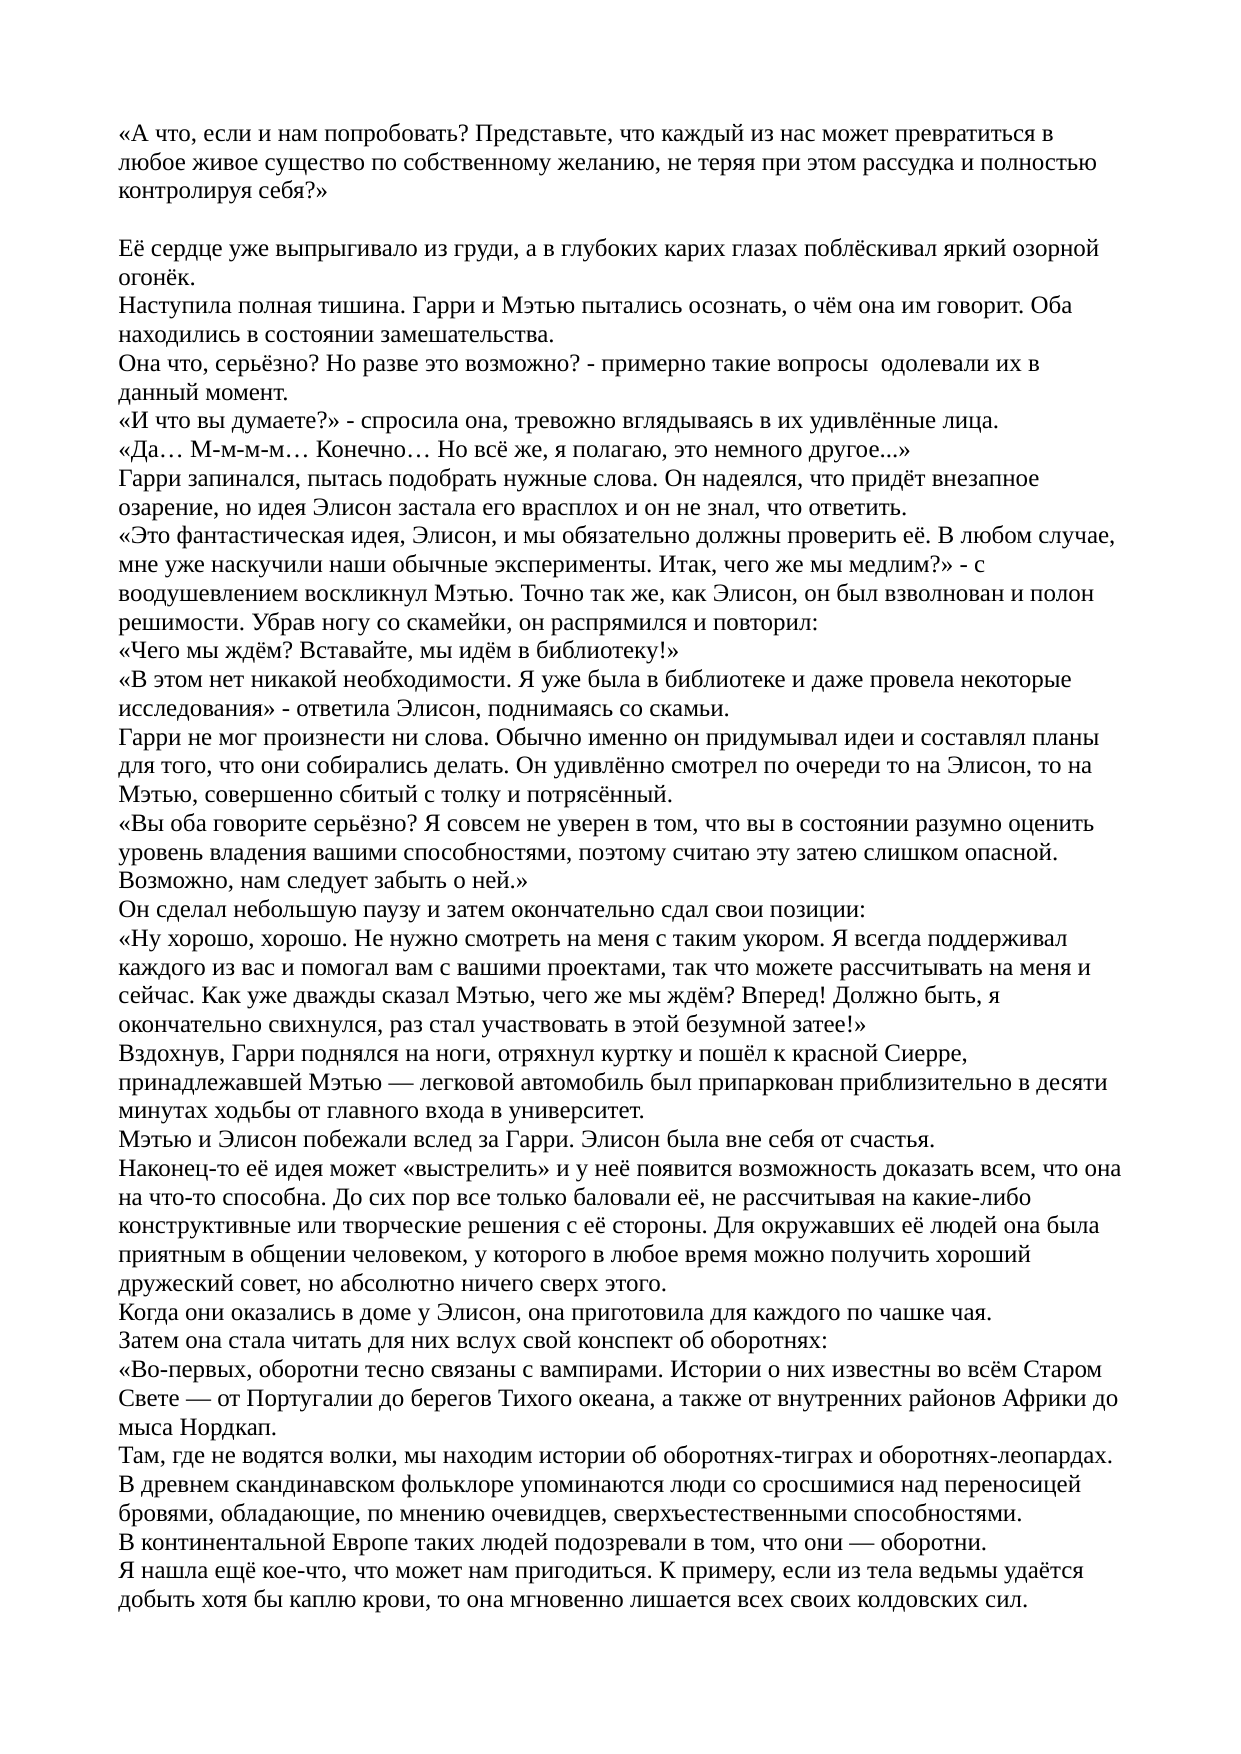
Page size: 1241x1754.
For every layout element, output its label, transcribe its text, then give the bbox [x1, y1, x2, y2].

text «В этом нет никакой необходимости. Я уже была в библиотеке и даже провела некоторые исследования» - ответила Элисон, поднимаясь со скамьи. [118, 664, 1122, 722]
text Там, где не водятся волки, мы находим истории об оборотнях-тиграх и оборотнях-леопардах. [118, 1441, 1122, 1469]
text Я нашла ещё кое-что, что может нам пригодиться. К примеру, если из тела ведьмы удаётся добыть хотя бы каплю крови, то она мгновенно лишается всех своих колдовских сил. [118, 1556, 1122, 1613]
text Он сделал небольшую паузу и затем окончательно сдал свои позиции: [118, 894, 1122, 923]
text «Вы оба говорите серьёзно? Я совсем не уверен в том, что вы в состоянии разумно оценить уровень владения вашими способностями, поэтому считаю эту затею слишком опасной. Возможно, нам следует забыть о ней.» [118, 808, 1122, 894]
text Вздохнув, Гарри поднялся на ноги, отряхнул куртку и пошёл к красной Сиерре, принадлежавшей Мэтью — легковой автомобиль был припаркован приблизительно в десяти минутах ходьбы от главного входа в университет. [118, 1038, 1122, 1124]
text «А что, если и нам попробовать? Представьте, что каждый из нас может превратиться в любое живое существо по собственному желанию, не теряя при этом рассудка и полностью контролируя себя?» [118, 118, 1122, 204]
text «Чего мы ждём? Вставайте, мы идём в библиотеку!» [118, 636, 1122, 664]
text «И что вы думаете?» - спросила она, тревожно вглядываясь в их удивлённые лица. [118, 406, 1122, 434]
text «Да… М-м-м-м… Конечно… Но всё же, я полагаю, это немного другое...» [118, 434, 1122, 463]
text Она что, серьёзно? Но разве это возможно? - примерно такие вопросы одолевали их в данный момент. [118, 348, 1122, 406]
text «Это фантастическая идея, Элисон, и мы обязательно должны проверить её. В любом случае, мне уже наскучили наши обычные эксперименты. Итак, чего же мы медлим?» - с воодушевлением воскликнул Мэтью. Точно так же, как Элисон, он был взволнован и полон решимости. Убрав ногу со скамейки, он распрямился и повторил: [118, 521, 1122, 636]
text Затем она стала читать для них вслух свой конспект об оборотнях: [118, 1326, 1122, 1354]
text «Ну хорошо, хорошо. Не нужно смотреть на меня с таким укором. Я всегда поддерживал каждого из вас и помогал вам с вашими проектами, так что можете рассчитывать на меня и сейчас. Как уже дважды сказал Мэтью, чего же мы ждём? Вперед! Должно быть, я окончательно свихнулся, раз стал участвовать в этой безумной затее!» [118, 923, 1122, 1038]
text Гарри запинался, пытась подобрать нужные слова. Он надеялся, что придёт внезапное озарение, но идея Элисон застала его врасплох и он не знал, что ответить. [118, 463, 1122, 521]
text Когда они оказались в доме у Элисон, она приготовила для каждого по чашке чая. [118, 1297, 1122, 1326]
text В континентальной Европе таких людей подозревали в том, что они — оборотни. [118, 1527, 1122, 1556]
text Её сердце уже выпрыгивало из груди, а в глубоких карих глазах поблёскивал яркий озорной огонёк. [118, 233, 1122, 291]
text В древнем скандинавском фольклоре упоминаются люди со сросшимися над переносицей бровями, обладающие, по мнению очевидцев, сверхъестественными способностями. [118, 1469, 1122, 1527]
text Наконец-то её идея может «выстрелить» и у неё появится возможность доказать всем, что она на что-то способна. До сих пор все только баловали её, не рассчитывая на какие-либо конструктивные или творческие решения с её стороны. Для окружавших её людей она была приятным в общении человеком, у которого в любое время можно получить хороший дружеский совет, но абсолютно ничего сверх этого. [118, 1153, 1122, 1297]
text Гарри не мог произнести ни слова. Обычно именно он придумывал идеи и составлял планы для того, что они собирались делать. Он удивлённо смотрел по очереди то на Элисон, то на Мэтью, совершенно сбитый с толку и потрясённый. [118, 722, 1122, 808]
text Мэтью и Элисон побежали вслед за Гарри. Элисон была вне себя от счастья. [118, 1124, 1122, 1153]
text Наступила полная тишина. Гарри и Мэтью пытались осознать, о чём она им говорит. Оба находились в состоянии замешательства. [118, 291, 1122, 348]
text «Во-первых, оборотни тесно связаны с вампирами. Истории о них известны во всём Старом Свете — от Португалии до берегов Тихого океана, а также от внутренних районов Африки до мыса Нордкап. [118, 1354, 1122, 1441]
